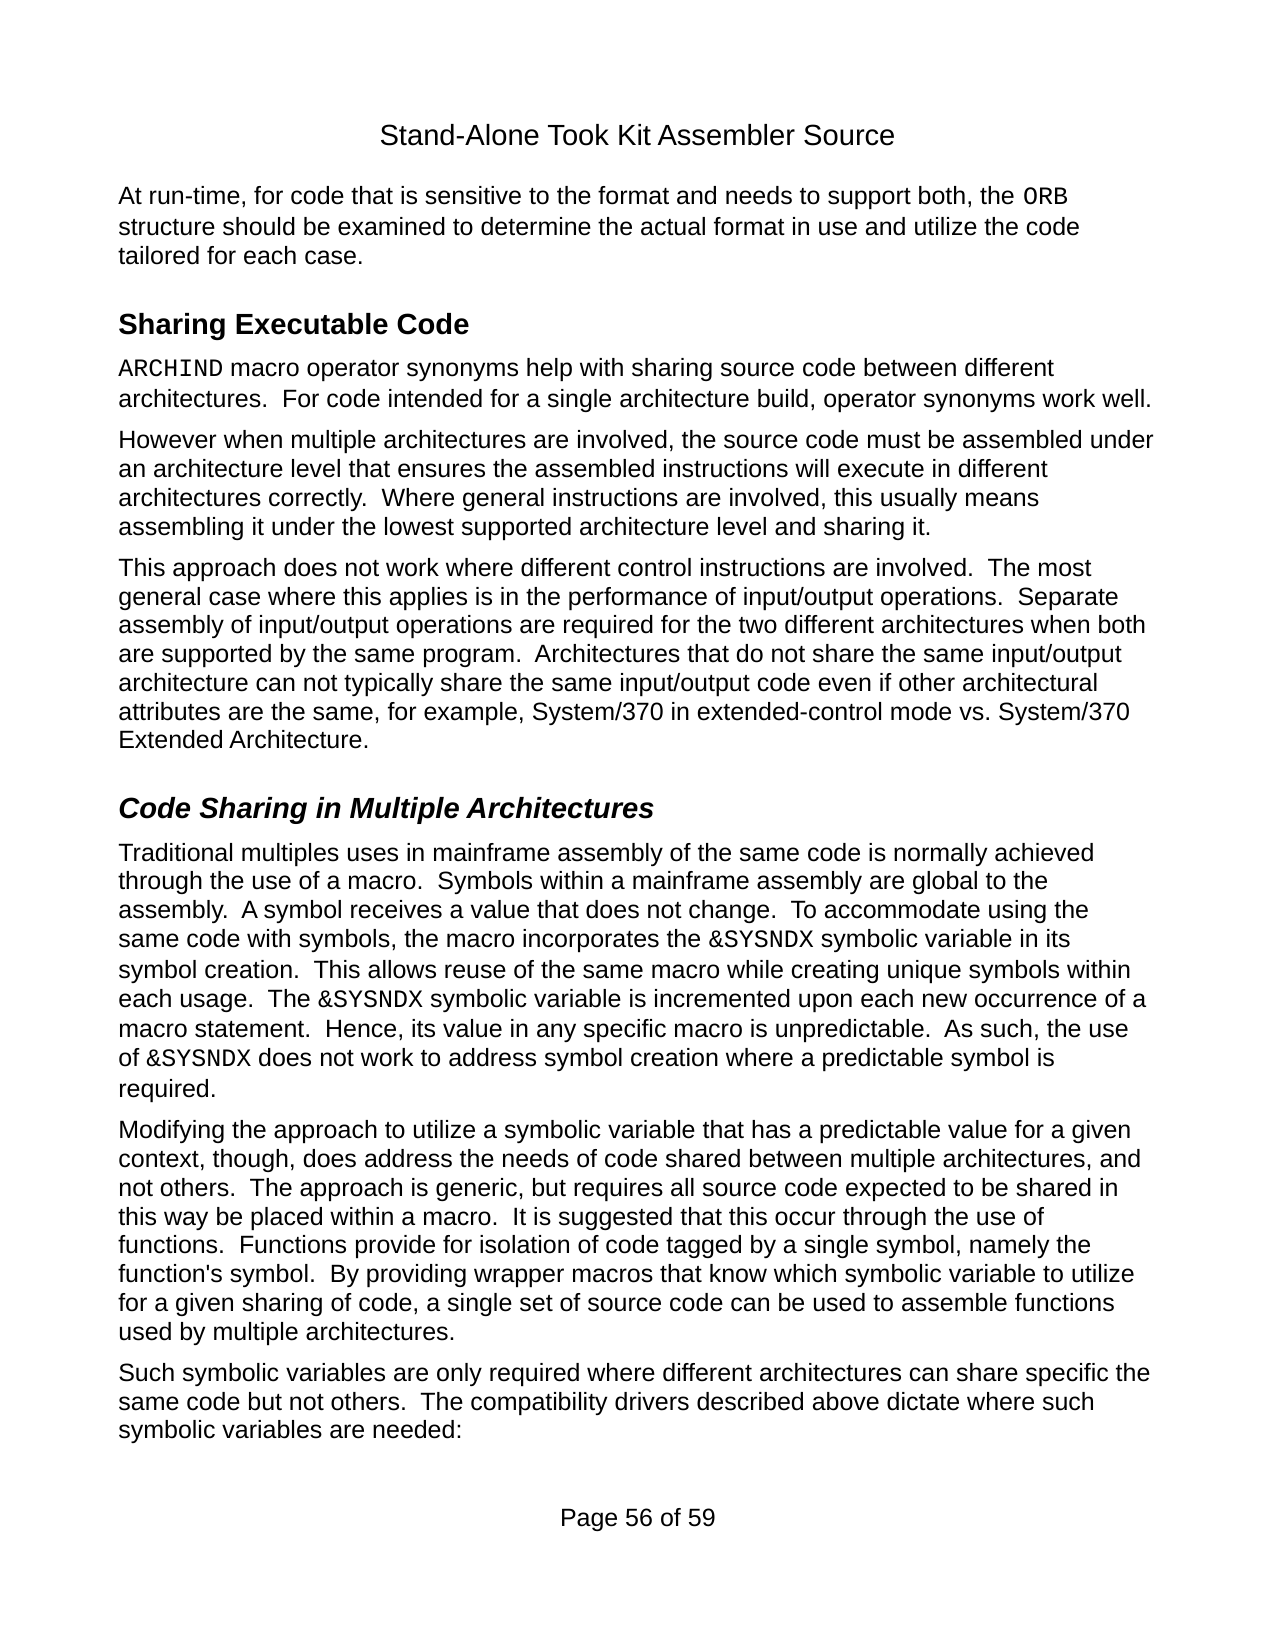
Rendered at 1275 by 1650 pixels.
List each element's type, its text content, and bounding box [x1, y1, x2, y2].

text This approach does not work where different control instructions are involved. The most general case where this applies is in the performance of input/output operations. Separate assembly of input/output operations are required for the two different architectures when both are supported by the same program. Architectures that do not share the same input/output architecture can not typically share the same input/output code even if other architectural attributes are the same, for example, System/370 in extended-control mode vs. System/370 Extended Architecture. [118, 553, 1157, 754]
subtitle Sharing Executable Code [118, 307, 1157, 341]
text ARCHIND macro operator synonyms help with sharing source code between different architectures. For code intended for a single architecture build, operator synonyms work well. [118, 353, 1157, 413]
text At run-time, for code that is sensitive to the format and needs to support both, the ORB structure should be examined to determine the actual format in use and utilize the code tailored for each case. [118, 181, 1157, 269]
subtitle Code Sharing in Multiple Architectures [118, 792, 1157, 825]
text Traditional multiples uses in mainframe assembly of the same code is normally achieved through the use of a macro. Symbols within a mainframe assembly are global to the assembly. A symbol receives a value that does not change. To accommodate using the same code with symbols, the macro incorporates the &SYSNDX symbolic variable in its symbol creation. This allows reuse of the same macro while creating unique symbols within each usage. The &SYSNDX symbolic variable is incremented upon each new occurrence of a macro statement. Hence, its value in any specific macro is unpredictable. As such, the use of &SYSNDX does not work to address symbol creation where a predictable symbol is required. [118, 838, 1157, 1103]
text Such symbolic variables are only required where different architectures can share specific the same code but not others. The compatibility drivers described above dictate where such symbolic variables are needed: [118, 1358, 1157, 1444]
text Modifying the approach to utilize a symbolic variable that has a predictable value for a given context, though, does address the needs of code shared between multiple architectures, and not others. The approach is generic, but requires all source code expected to be shared in this way be placed within a macro. It is suggested that this occur through the use of functions. Functions provide for isolation of code tagged by a single symbol, namely the function's symbol. By providing wrapper macros that know which symbolic variable to utilize for a given sharing of code, a single set of source code can be used to assemble functions used by multiple architectures. [118, 1115, 1157, 1345]
text However when multiple architectures are involved, the source code must be assembled under an architecture level that ensures the assembled instructions will execute in different architectures correctly. Where general instructions are involved, this usually means assembling it under the lowest supported architecture level and sharing it. [118, 425, 1157, 540]
